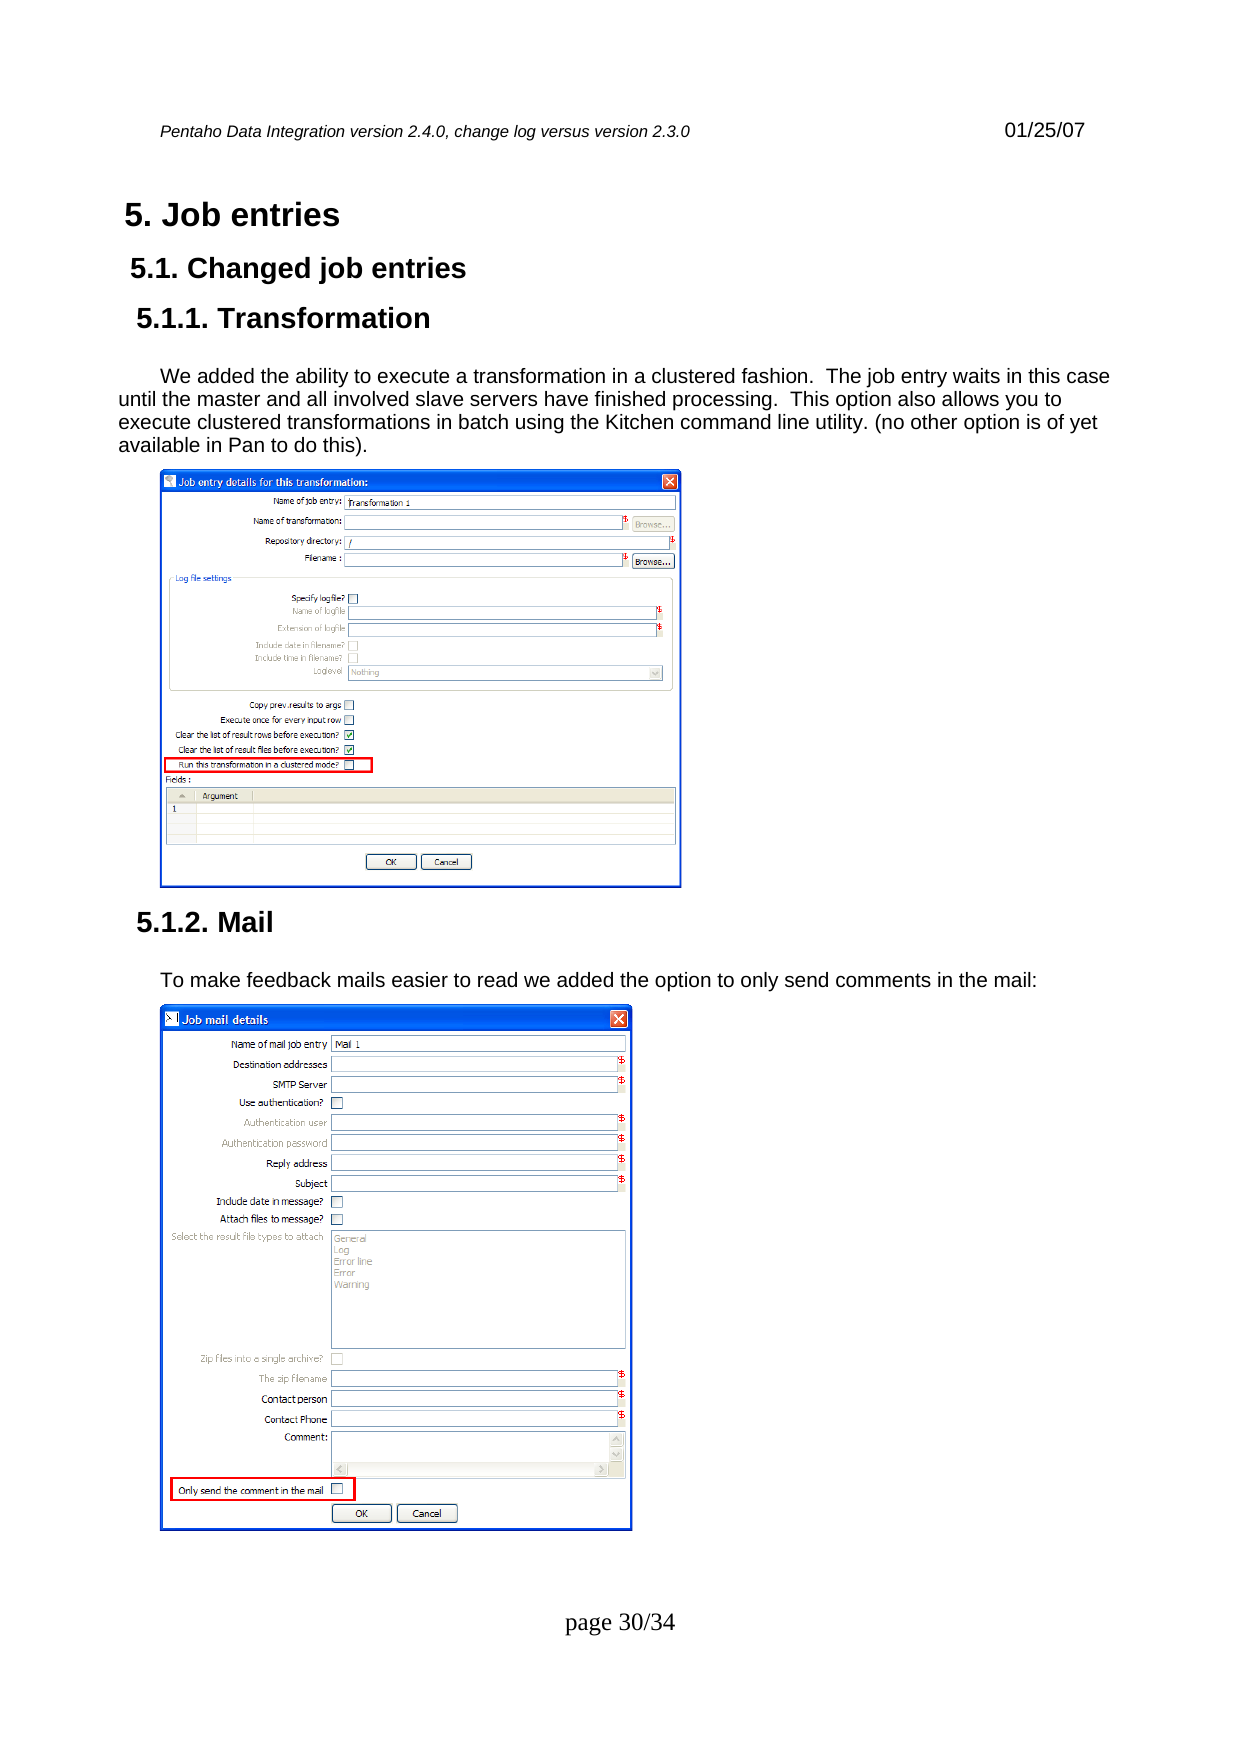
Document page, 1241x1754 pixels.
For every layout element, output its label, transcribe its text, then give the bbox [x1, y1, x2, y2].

subtitle Mail [136, 906, 1122, 939]
text We added the ability to execute a transformation in a clustered fashion. The job entry waits in this case until the master and all involved slave servers have finished processing. This option also allows you to execute clustered transformations in batch using the Kitchen command line utility. (no other option is of yet available in Pan to do this). [118, 364, 1122, 457]
subtitle Job entries [124, 196, 1122, 233]
picture [159, 469, 682, 888]
picture [159, 1004, 633, 1531]
subtitle Transformation [136, 302, 1122, 335]
text To make feedback mails easier to read we added the option to only send comments in the mail: [118, 968, 1122, 992]
subtitle Changed job entries [130, 252, 1122, 284]
